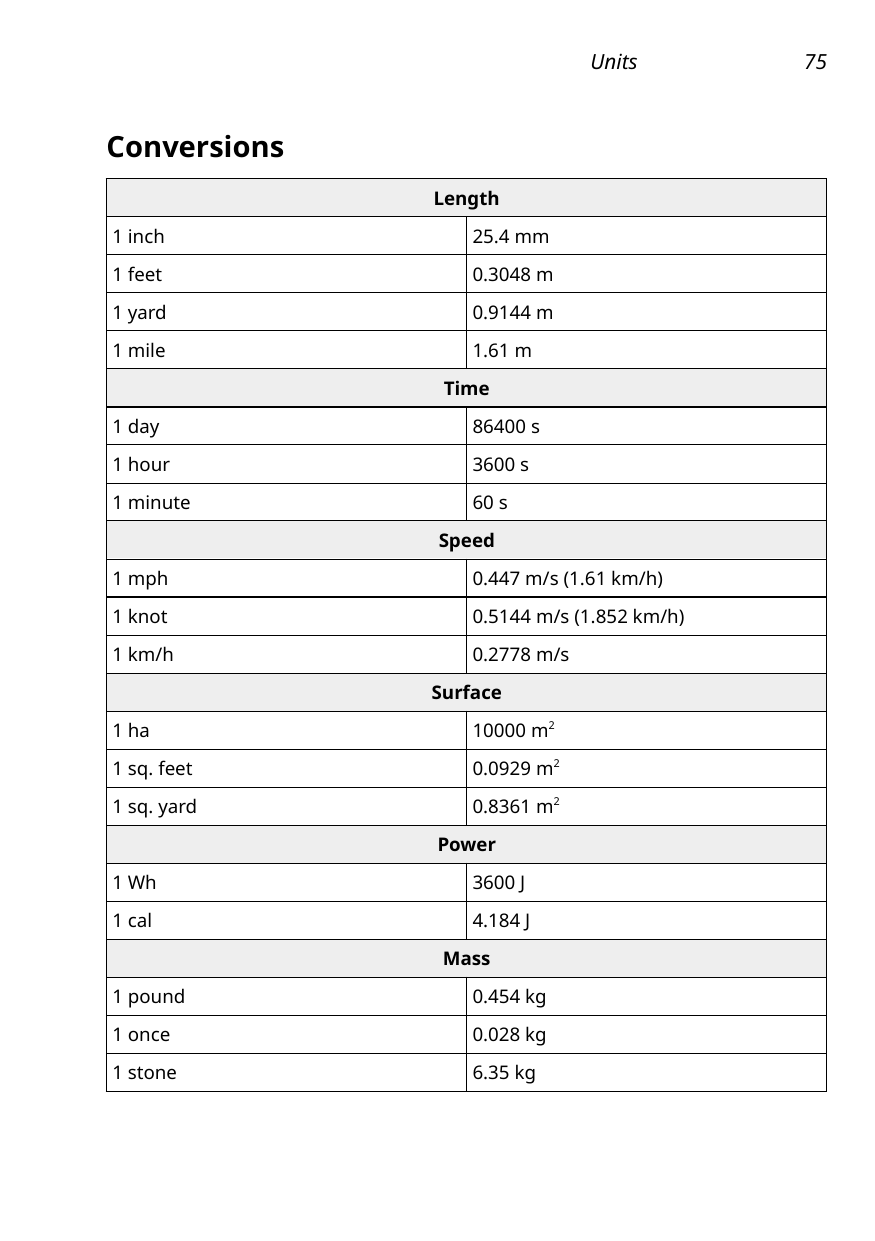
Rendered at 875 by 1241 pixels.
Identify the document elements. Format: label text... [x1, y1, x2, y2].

table_cell 1 ha [107, 712, 466, 748]
table_cell 1 once [107, 1016, 466, 1053]
table_cell Time [107, 369, 826, 406]
table_cell 0.5144 m/s (1.852 km/h) [467, 598, 826, 634]
table_cell 0.8361 m2 [467, 788, 826, 824]
table_cell 0.2778 m/s [467, 636, 826, 672]
table_cell 86400 s [467, 408, 826, 444]
table_cell 1 knot [107, 598, 466, 634]
table_cell Mass [107, 940, 826, 977]
table_cell 4.184 J [467, 902, 826, 939]
table_cell 60 s [467, 484, 826, 520]
table_cell Speed [107, 521, 826, 558]
table_cell 0.028 kg [467, 1016, 826, 1053]
table_cell Surface [107, 674, 826, 711]
table_cell 3600 J [467, 864, 826, 901]
table_header Length [107, 179, 826, 216]
table_cell 6.35 kg [467, 1054, 826, 1091]
table_cell 1 cal [107, 902, 466, 939]
table_cell 1 minute [107, 484, 466, 520]
table_cell 10000 m2 [467, 712, 826, 748]
table_cell 1 inch [107, 217, 466, 254]
table_cell 1 hour [107, 445, 466, 482]
table_cell 1 sq. yard [107, 788, 466, 824]
table_cell 0.454 kg [467, 978, 826, 1015]
table_cell 1 pound [107, 978, 466, 1015]
table_cell 0.0929 m2 [467, 750, 826, 787]
table_cell 25.4 mm [467, 217, 826, 254]
subtitle Conversions [106, 126, 827, 166]
table_cell 1 sq. feet [107, 750, 466, 787]
table_cell 1 km/h [107, 636, 466, 672]
table_cell 3600 s [467, 445, 826, 482]
table_cell 1.61 m [467, 331, 826, 368]
table_cell 1 stone [107, 1054, 466, 1091]
table_cell 1 mile [107, 331, 466, 368]
table_cell 0.3048 m [467, 255, 826, 292]
table_cell 1 Wh [107, 864, 466, 901]
table_cell 0.9144 m [467, 293, 826, 330]
table_cell 0.447 m/s (1.61 km/h) [467, 560, 826, 596]
table_cell 1 mph [107, 560, 466, 596]
table_cell 1 yard [107, 293, 466, 330]
table_cell Power [107, 826, 826, 863]
table_cell 1 day [107, 408, 466, 444]
table_cell 1 feet [107, 255, 466, 292]
